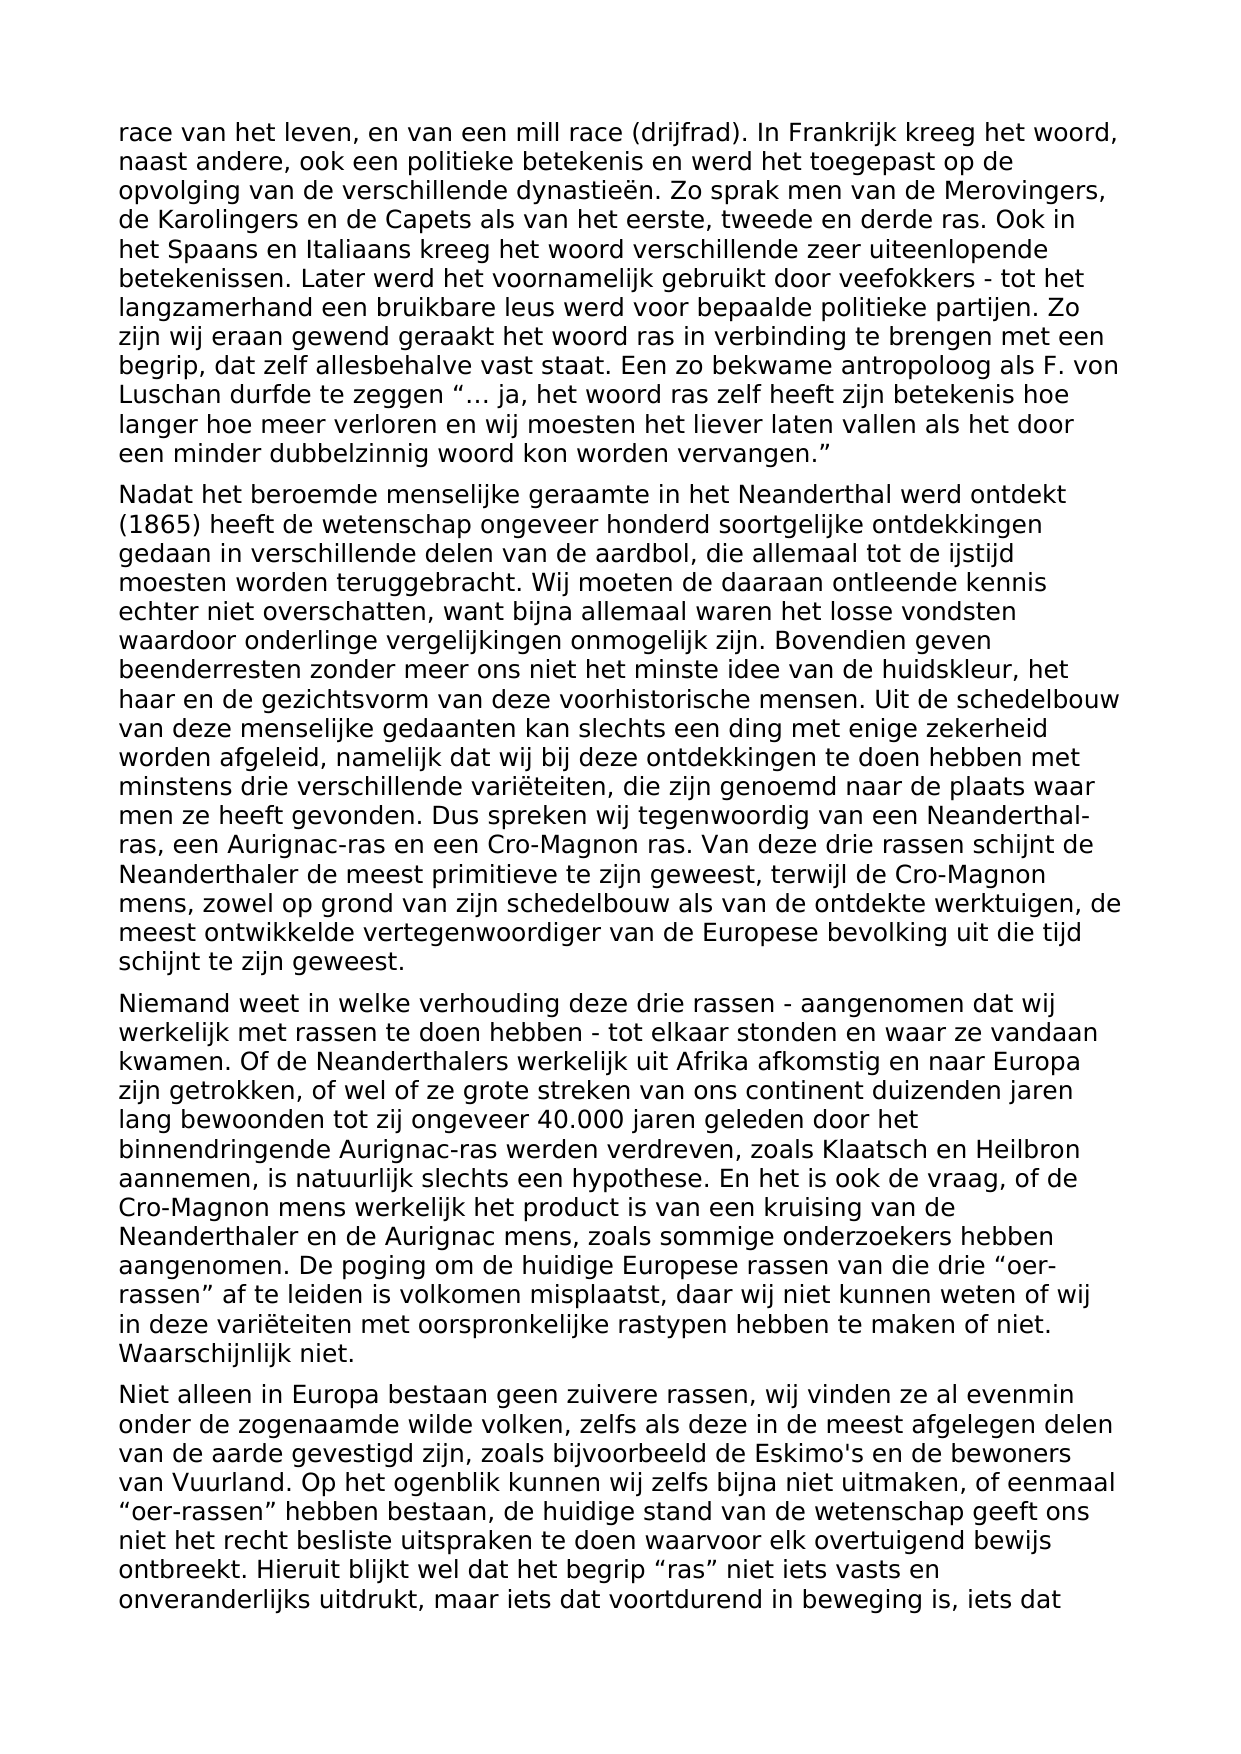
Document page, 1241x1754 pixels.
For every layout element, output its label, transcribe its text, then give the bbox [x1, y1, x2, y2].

text Nadat het beroemde menselijke geraamte in het Neanderthal werd ontdekt (1865) heeft de wetenschap ongeveer honderd soortgelijke ontdekkingen gedaan in verschillende delen van de aardbol, die allemaal tot de ijstijd moesten worden teruggebracht. Wij moeten de daaraan ontleende kennis echter niet overschatten, want bijna allemaal waren het losse vondsten waardoor onderlinge vergelijkingen onmogelijk zijn. Bovendien geven beenderresten zonder meer ons niet het minste idee van de huidskleur, het haar en de gezichtsvorm van deze voorhistorische mensen. Uit de schedelbouw van deze menselijke gedaanten kan slechts een ding met enige zekerheid worden afgeleid, namelijk dat wij bij deze ontdekkingen te doen hebben met minstens drie verschillende variëteiten, die zijn genoemd naar de plaats waar men ze heeft gevonden. Dus spreken wij tegenwoordig van een Neanderthal-ras, een Aurignac-ras en een Cro-Magnon ras. Van deze drie rassen schijnt de Neanderthaler de meest primitieve te zijn geweest, terwijl de Cro-Magnon mens, zowel op grond van zijn schedelbouw als van de ontdekte werktuigen, de meest ontwikkelde vertegenwoordiger van de Europese bevolking uit die tijd schijnt te zijn geweest. [118, 481, 1122, 976]
text Niet alleen in Europa bestaan geen zuivere rassen, wij vinden ze al evenmin onder de zogenaamde wilde volken, zelfs als deze in de meest afgelegen delen van de aarde gevestigd zijn, zoals bijvoorbeeld de Eskimo's en de bewoners van Vuurland. Op het ogenblik kunnen wij zelfs bijna niet uitmaken, of eenmaal “oer-rassen” hebben bestaan, de huidige stand van de wetenschap geeft ons niet het recht besliste uitspraken te doen waarvoor elk overtuigend bewijs ontbreekt. Hieruit blijkt wel dat het begrip “ras” niet iets vasts en onveranderlijks uitdrukt, maar iets dat voortdurend in beweging is, iets dat [118, 1381, 1122, 1614]
text Niemand weet in welke verhouding deze drie rassen - aangenomen dat wij werkelijk met rassen te doen hebben - tot elkaar stonden en waar ze vandaan kwamen. Of de Neanderthalers werkelijk uit Afrika afkomstig en naar Europa zijn getrokken, of wel of ze grote streken van ons continent duizenden jaren lang bewoonden tot zij ongeveer 40.000 jaren geleden door het binnendringende Aurignac-ras werden verdreven, zoals Klaatsch en Heilbron aannemen, is natuurlijk slechts een hypothese. En het is ook de vraag, of de Cro-Magnon mens werkelijk het product is van een kruising van de Neanderthaler en de Aurignac mens, zoals sommige onderzoekers hebben aangenomen. De poging om de huidige Europese rassen van die drie “oer-rassen” af te leiden is volkomen misplaatst, daar wij niet kunnen weten of wij in deze variëteiten met oorspronkelijke rastypen hebben te maken of niet. Waarschijnlijk niet. [118, 989, 1122, 1368]
text race van het leven, en van een mill race (drijfrad). In Frankrijk kreeg het woord, naast andere, ook een politieke betekenis en werd het toegepast op de opvolging van de verschillende dynastieën. Zo sprak men van de Merovingers, de Karolingers en de Capets als van het eerste, tweede en derde ras. Ook in het Spaans en Italiaans kreeg het woord verschillende zeer uiteenlopende betekenissen. Later werd het voornamelijk gebruikt door veefokkers - tot het langzamerhand een bruikbare leus werd voor bepaalde politieke partijen. Zo zijn wij eraan gewend geraakt het woord ras in verbinding te brengen met een begrip, dat zelf allesbehalve vast staat. Een zo bekwame antropoloog als F. von Luschan durfde te zeggen “… ja, het woord ras zelf heeft zijn betekenis hoe langer hoe meer verloren en wij moesten het liever laten vallen als het door een minder dubbelzinnig woord kon worden vervangen.” [118, 118, 1122, 468]
